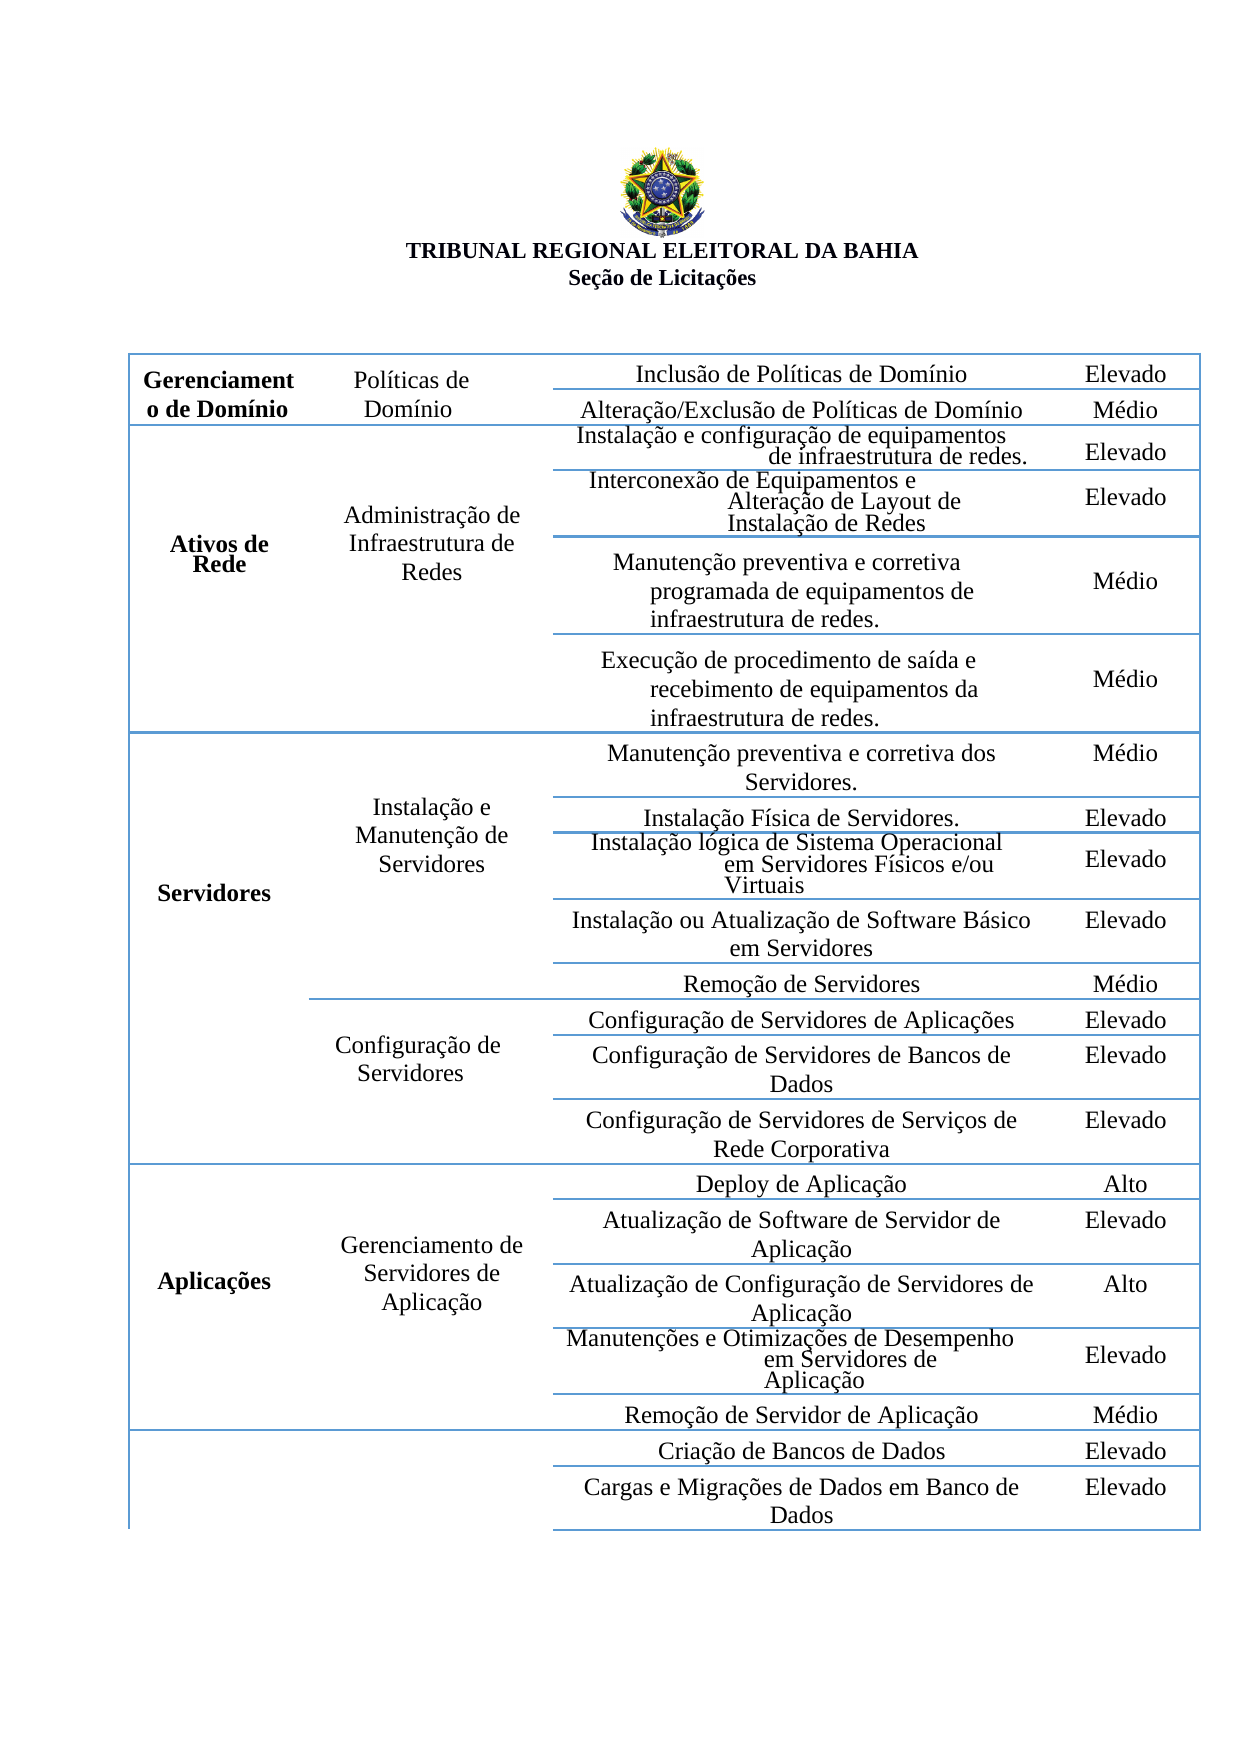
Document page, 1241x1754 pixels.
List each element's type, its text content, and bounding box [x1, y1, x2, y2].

table_cell [130, 1198, 308, 1262]
table_cell Criação de Bancos de Dados [553, 1431, 1051, 1464]
table_cell [130, 1465, 308, 1529]
table_cell Manutenção preventiva e corretiva dos Servidores. [553, 734, 1051, 796]
table_cell Manutenção preventiva e corretiva programada de equipamentos de infraestrutura de redes. [553, 538, 1051, 633]
table_cell Médio [1051, 390, 1199, 424]
table_cell Atualização de Configuração de Servidores de Aplicação [553, 1265, 1051, 1327]
table_cell Elevado [1051, 900, 1199, 962]
table_cell Configuração de Servidores [309, 1000, 553, 1162]
table_cell Deploy de Aplicação [553, 1165, 1051, 1198]
table_cell Gerenciament o de Domínio [130, 355, 308, 424]
table_cell [309, 1165, 553, 1198]
table_cell Instalação lógica de Sistema Operacional em Servidores Físicos e/ou Virtuais [553, 834, 1051, 898]
table_cell Aplicações [130, 1263, 308, 1327]
table_cell [130, 426, 308, 469]
table_cell [130, 469, 308, 535]
table_cell Manutenções e Otimizações de Desempenho em Servidores de Aplicação [553, 1329, 1051, 1393]
table_cell Instalação ou Atualização de Software Básico em Servidores [553, 900, 1051, 962]
table_cell Políticas de Domínio [309, 355, 553, 424]
table_cell [130, 1431, 308, 1464]
table_cell Instalação Física de Servidores. [553, 798, 1051, 831]
table_cell Remoção de Servidor de Aplicação [553, 1395, 1051, 1429]
table_cell Configuração de Servidores de Aplicações [553, 1000, 1051, 1034]
table_cell Configuração de Servidores de Serviços de Rede Corporativa [553, 1100, 1051, 1162]
table_cell Alto [1051, 1265, 1199, 1327]
table_cell [130, 1393, 308, 1429]
table_cell Instalação e configuração de equipamentos de infraestrutura de redes. [553, 426, 1051, 469]
table_cell Elevado [1051, 355, 1199, 388]
table_cell Ativos de Rede [130, 535, 308, 633]
table_cell Médio [1051, 1395, 1199, 1429]
table_cell Alteração/Exclusão de Políticas de Domínio [553, 390, 1051, 424]
table_cell Interconexão de Equipamentos e Alteração de Layout de Instalação de Redes [553, 471, 1051, 535]
table_cell Servidores [130, 734, 308, 1162]
table_cell Execução de procedimento de saída e recebimento de equipamentos da infraestrutura de redes. [553, 635, 1051, 731]
table_cell Elevado [1051, 1329, 1199, 1393]
table_cell Atualização de Software de Servidor de Aplicação [553, 1200, 1051, 1262]
table_cell [130, 1165, 308, 1198]
table_cell Elevado [1051, 1100, 1199, 1162]
table_cell [130, 1327, 308, 1393]
table_cell Elevado [1051, 1467, 1199, 1529]
table_cell Cargas e Migrações de Dados em Banco de Dados [553, 1467, 1051, 1529]
table_cell Gerenciamento de Servidores de Aplicação [309, 1198, 553, 1393]
table_cell Administração de Infraestrutura de Redes [309, 469, 553, 633]
table_cell Inclusão de Políticas de Domínio [553, 355, 1051, 388]
table_cell Elevado [1051, 1036, 1199, 1098]
table_cell Remoção de Servidores [553, 964, 1051, 998]
table_cell Elevado [1051, 1000, 1199, 1034]
table_cell [309, 426, 553, 469]
table_cell Elevado [1051, 834, 1199, 898]
table_cell Instalação e Manutenção de Servidores [309, 734, 553, 998]
table_cell [130, 633, 308, 731]
table_cell Elevado [1051, 426, 1199, 469]
table_cell Médio [1051, 635, 1199, 731]
table_cell Médio [1051, 964, 1199, 998]
table_cell Elevado [1051, 1431, 1199, 1464]
table_cell Elevado [1051, 798, 1199, 831]
table_cell Elevado [1051, 1200, 1199, 1262]
table_cell Configuração de Servidores de Bancos de Dados [553, 1036, 1051, 1098]
table_cell Médio [1051, 734, 1199, 796]
table_cell Médio [1051, 538, 1199, 633]
table_cell [309, 633, 553, 731]
table_cell Alto [1051, 1165, 1199, 1198]
table_cell [309, 1431, 553, 1464]
table_cell [309, 1465, 553, 1529]
table_cell [309, 1393, 553, 1429]
table_cell Elevado [1051, 471, 1199, 535]
